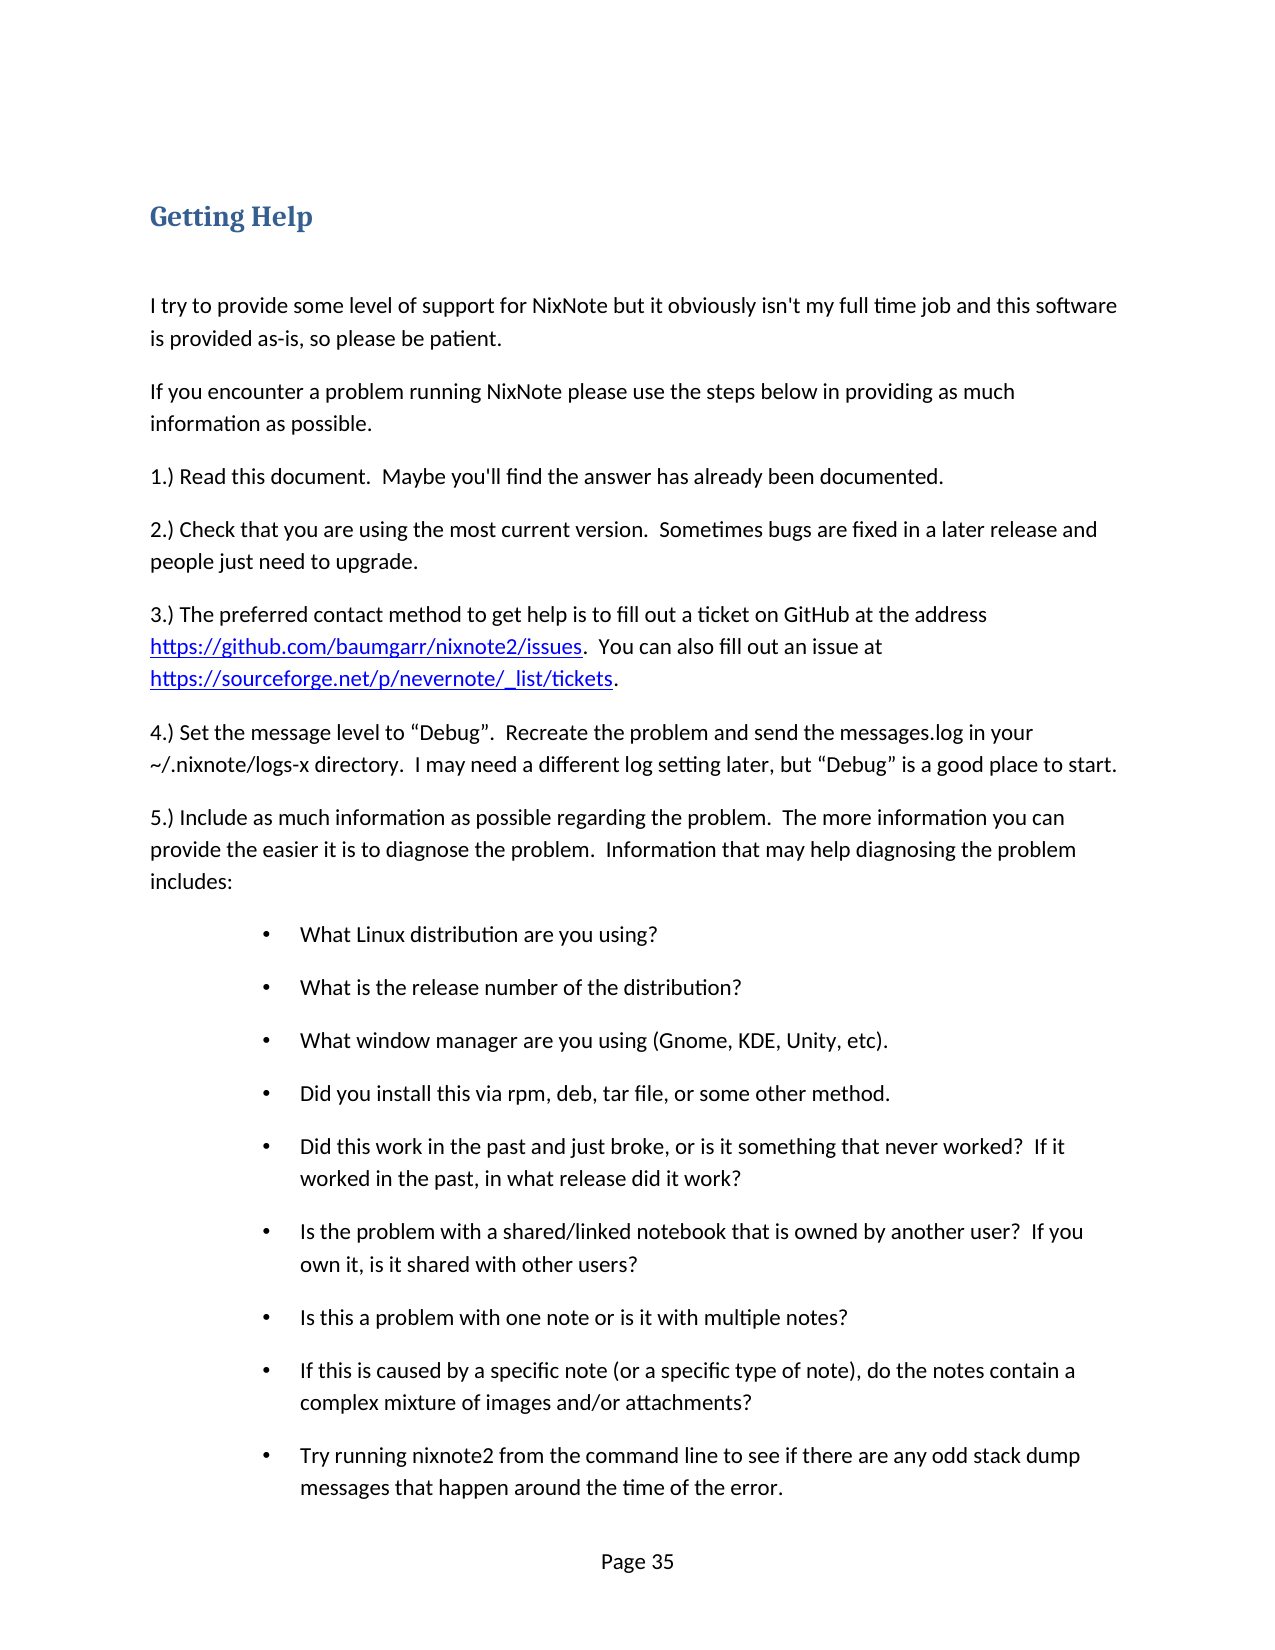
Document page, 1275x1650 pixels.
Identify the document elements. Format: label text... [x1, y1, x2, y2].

text I try to provide some level of support for NixNote but it obviously isn't my full time job and this software is provided as-is, so please be patient. [150, 292, 1125, 352]
list Is the problem with a shared/linked notebook that is owned by another user? If you own it, is it shared with other users? [262, 1217, 1125, 1278]
list Did this work in the past and just broke, or is it something that never worked? If it worked in the past, in what release did it work? [262, 1132, 1125, 1192]
list Did you install this via rpm, deb, tar file, or some other method. [262, 1079, 1125, 1107]
list Try running nixnote2 from the command line to see if there are any odd stack dump messages that happen around the time of the error. [262, 1441, 1125, 1501]
text 5.) Include as much information as possible regarding the problem. The more information you can provide the easier it is to diagnose the problem. Information that may help diagnosing the problem includes: [150, 803, 1125, 895]
list If this is caused by a specific note (or a specific type of note), do the notes contain a complex mixture of images and/or attachments? [262, 1356, 1125, 1416]
text 4.) Set the message level to “Debug”. Recreate the problem and send the messages.log in your ~/.nixnote/logs-x directory. I may need a different log setting later, but “Debug” is a good place to start. [150, 718, 1125, 778]
subtitle Getting Help [150, 200, 1125, 233]
list What is the release number of the distribution? [262, 973, 1125, 1001]
list Is this a problem with one note or is it with multiple notes? [262, 1303, 1125, 1331]
text If you encounter a problem running NixNote please use the steps below in providing as much information as possible. [150, 377, 1125, 437]
text 3.) The preferred contact method to get help is to fill out a ticket on GitHub at the address https://github.com/baumgarr/nixnote2/issues. You can also fill out an issue at https://sourceforge.net/p/nevernote/_list/tickets. [150, 600, 1125, 693]
list What Linux distribution are you using? [262, 920, 1125, 948]
text 1.) Read this document. Maybe you'll find the answer has already been documented. [150, 462, 1125, 490]
list What window manager are you using (Gnome, KDE, Unity, etc). [262, 1026, 1125, 1054]
text 2.) Check that you are using the most current version. Sometimes bugs are fixed in a later release and people just need to upgrade. [150, 515, 1125, 575]
